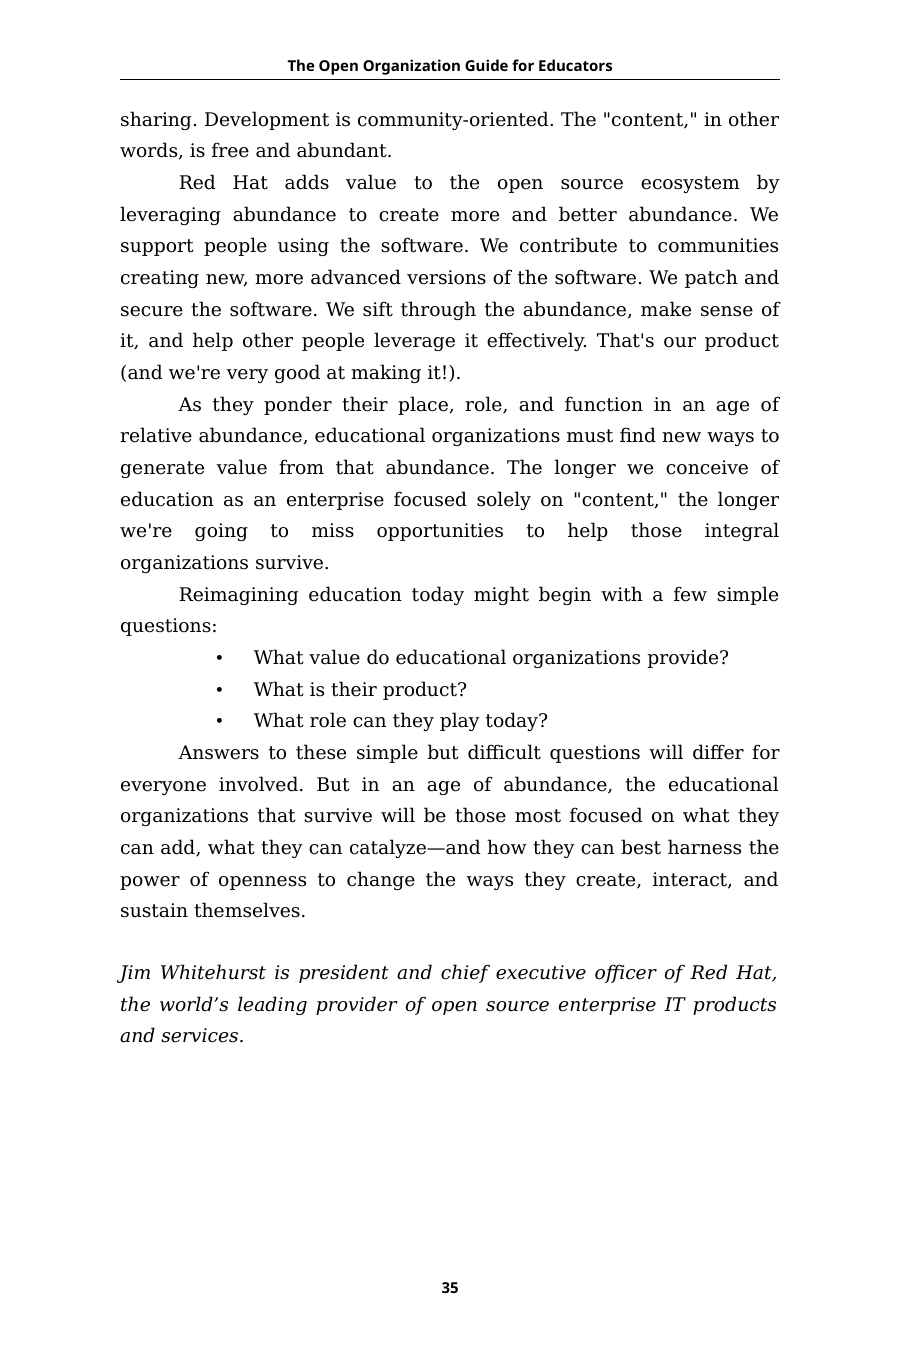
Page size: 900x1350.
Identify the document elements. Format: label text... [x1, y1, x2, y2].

list What is their product? [216, 679, 780, 701]
text Answers to these simple but difficult questions will differ for everyone involved. But in an age of abundance, the educational organizations that survive will be those most focused on what they can add, what they can catalyze—and how they can best harness the power of openness to change the ways they create, interact, and sustain themselves. [120, 742, 780, 922]
text As they ponder their place, role, and function in an age of relative abundance, educational organizations must find new ways to generate value from that abundance. The longer we conceive of education as an enterprise focused solely on "content," the longer we're going to miss opportunities to help those integral organizations survive. [120, 394, 780, 574]
text Red Hat adds value to the open source ecosystem by leveraging abundance to create more and better abundance. We support people using the software. We contribute to communities creating new, more advanced versions of the software. We patch and secure the software. We sift through the abundance, make sense of it, and help other people leverage it effectively. That's our product (and we're very good at making it!). [120, 172, 780, 384]
text Jim Whitehurst is president and chief executive officer of Red Hat, the world’s leading provider of open source enterprise IT products and services. [120, 962, 780, 1047]
list What value do educational organizations provide? [216, 647, 780, 669]
text Reimagining education today might begin with a few simple questions: [120, 584, 780, 637]
list What role can they play today? [216, 710, 780, 732]
text sharing. Development is community-oriented. The "content," in other words, is free and abundant. [120, 109, 780, 162]
